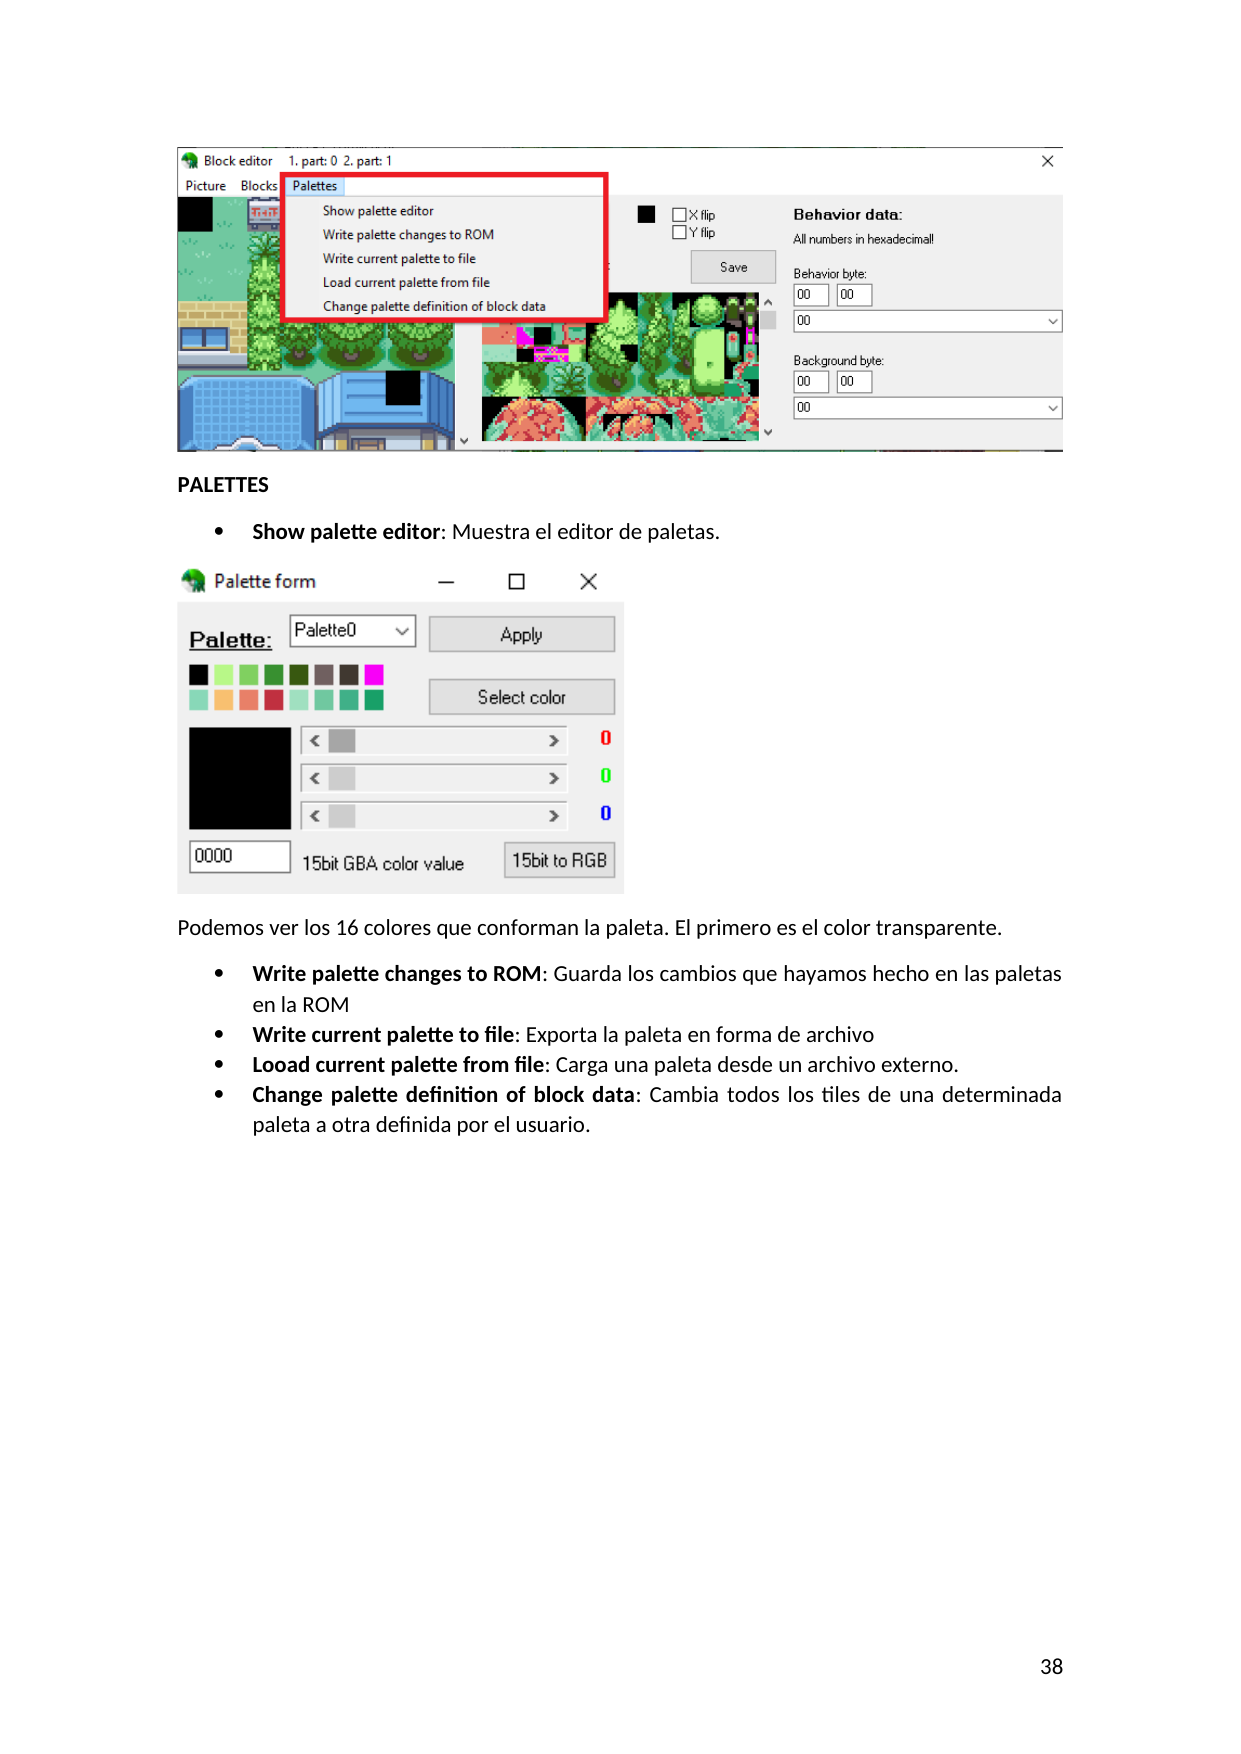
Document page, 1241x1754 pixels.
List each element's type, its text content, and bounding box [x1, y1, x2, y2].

list Write palette changes to ROM: Guarda los cambios que hayamos hecho en las paletas en la ROM [215, 959, 1063, 1018]
list Show palette editor: Muestra el editor de paletas. [215, 517, 1063, 545]
list Write current palette to file: Exporta la paleta en forma de archivo [215, 1020, 1063, 1048]
picture [177, 147, 1063, 452]
text Podemos ver los 16 colores que conforman la paleta. El primero es el color transparente. [177, 913, 1063, 941]
text PALETTES [177, 470, 1063, 498]
picture [177, 564, 625, 894]
list Looad current palette from file: Carga una paleta desde un archivo externo. [215, 1050, 1063, 1078]
list Change palette definition of block data: Cambia todos los tiles de una determinada paleta a otra definida por el usuario. [215, 1080, 1063, 1138]
